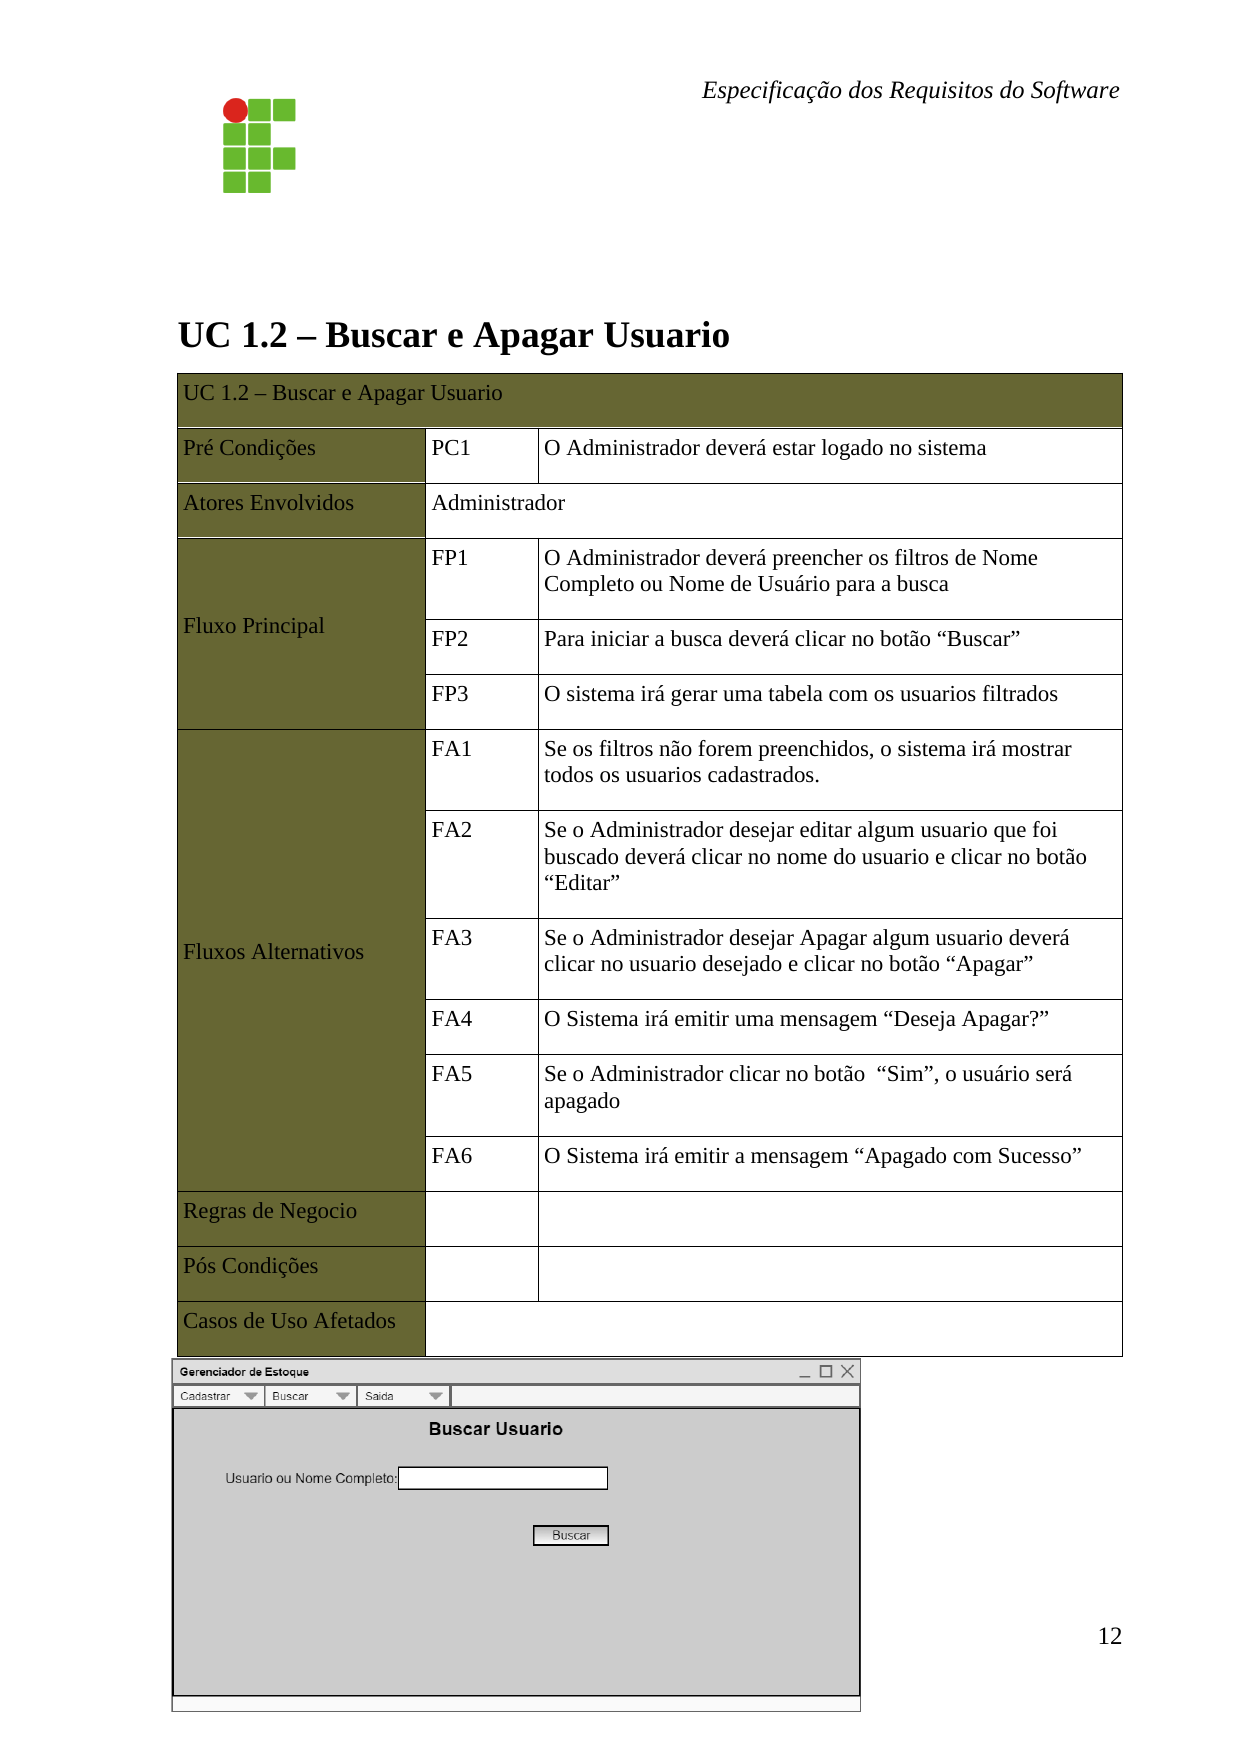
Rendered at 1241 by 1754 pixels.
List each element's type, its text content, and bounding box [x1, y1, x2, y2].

table_cell Pré Condições [178, 429, 425, 482]
table_cell O Sistema irá emitir uma mensagem “Deseja Apagar?” [539, 1000, 1122, 1054]
table_cell [426, 1192, 538, 1246]
table_cell Para iniciar a busca deverá clicar no botão “Buscar” [539, 620, 1122, 674]
table_cell O Administrador deverá preencher os filtros de Nome Completo ou Nome de Usuário para a busca [539, 539, 1122, 619]
table_cell FP1 [426, 539, 538, 619]
table_header UC 1.2 – Buscar e Apagar Usuario [178, 374, 1122, 427]
table_cell FA5 [426, 1055, 538, 1136]
table_cell Se os filtros não forem preenchidos, o sistema irá mostrar todos os usuarios cadastrados. [539, 730, 1122, 810]
table_cell FA6 [426, 1137, 538, 1191]
table_cell [539, 1247, 1122, 1301]
table_cell FA3 [426, 919, 538, 999]
table_cell Regras de Negocio [178, 1192, 425, 1246]
table_cell Atores Envolvidos [178, 484, 425, 537]
table_cell Fluxos Alternativos [178, 730, 425, 1191]
table_cell O Administrador deverá estar logado no sistema [539, 429, 1122, 482]
text UC 1.2 – Buscar e Apagar Usuario [177, 313, 1122, 356]
table_cell [539, 1192, 1122, 1246]
table_cell Pós Condições [178, 1247, 425, 1301]
table_cell Se o Administrador desejar editar algum usuario que foi buscado deverá clicar no nome do usuario e clicar no botão “Editar” [539, 811, 1122, 918]
table_cell O Sistema irá emitir a mensagem “Apagado com Sucesso” [539, 1137, 1122, 1191]
table_cell [426, 1302, 1122, 1356]
table_cell O sistema irá gerar uma tabela com os usuarios filtrados [539, 675, 1122, 729]
table_cell FP3 [426, 675, 538, 729]
table_cell FA4 [426, 1000, 538, 1054]
table_cell FA2 [426, 811, 538, 918]
table_cell Se o Administrador desejar Apagar algum usuario deverá clicar no usuario desejado e clicar no botão “Apagar” [539, 919, 1122, 999]
table_cell FA1 [426, 730, 538, 810]
table_cell [426, 1247, 538, 1301]
table_cell Administrador [426, 484, 1122, 537]
table_cell FP2 [426, 620, 538, 674]
table_cell PC1 [426, 429, 538, 482]
table_cell Se o Administrador clicar no botão “Sim”, o usuário será apagado [539, 1055, 1122, 1136]
table_cell Fluxo Principal [178, 539, 425, 729]
table_cell Casos de Uso Afetados [178, 1302, 425, 1356]
